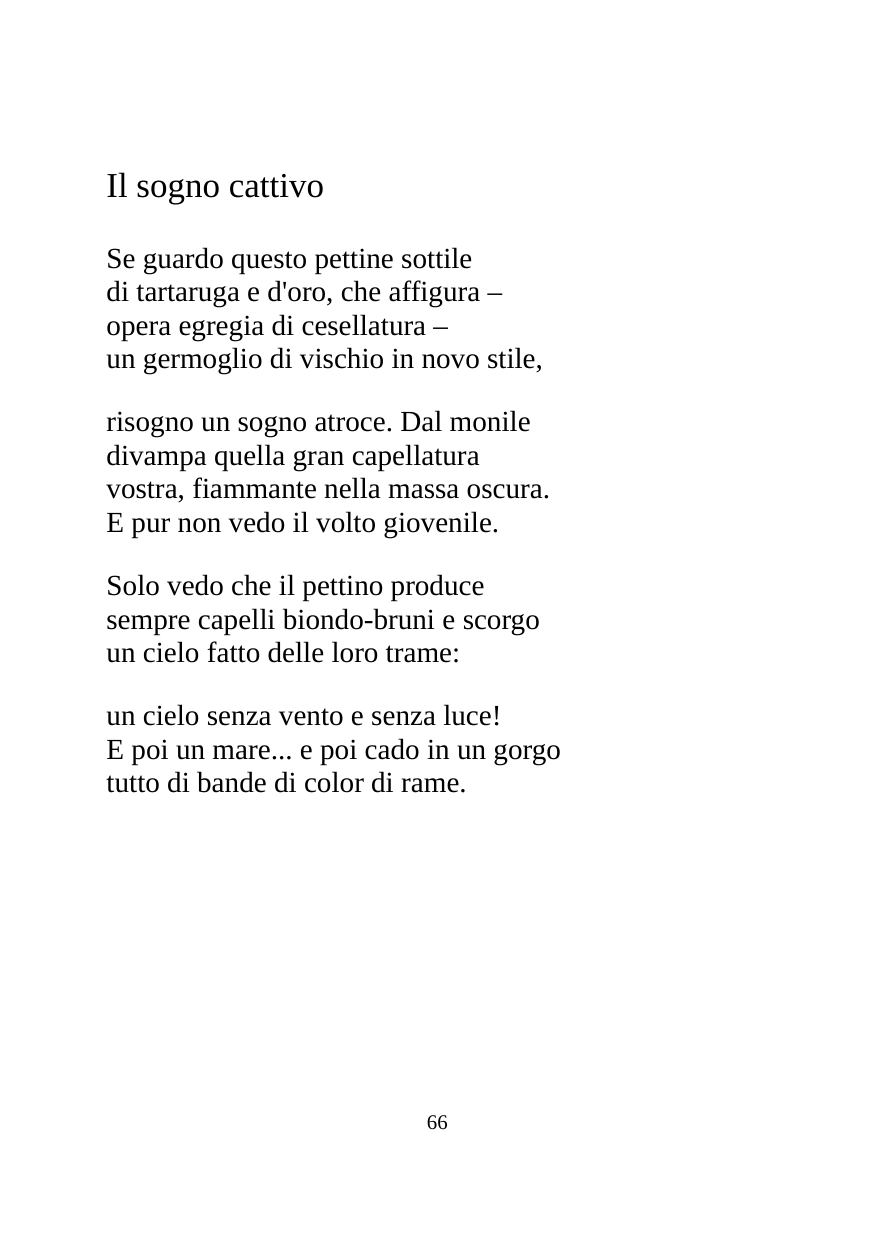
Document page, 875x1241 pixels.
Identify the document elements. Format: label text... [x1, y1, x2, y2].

text risogno un sogno atroce. Dal monile [106, 404, 768, 438]
text opera egregia di cesellatura – [106, 308, 768, 342]
text un germoglio di vischio in novo stile, [106, 342, 768, 375]
text divampa quella gran capellatura [106, 438, 768, 472]
text un cielo fatto delle loro trame: [106, 635, 768, 669]
text tutto di bande di color di rame. [106, 765, 768, 799]
text un cielo senza vento e senza luce! [106, 698, 768, 732]
text vostra, fiammante nella massa oscura. [106, 472, 768, 505]
subtitle Il sogno cattivo [106, 165, 768, 206]
text E poi un mare... e poi cado in un gorgo [106, 732, 768, 765]
text di tartaruga e d'oro, che affigura – [106, 274, 768, 308]
text Se guardo questo pettine sottile [106, 241, 768, 274]
text E pur non vedo il volto giovenile. [106, 505, 768, 539]
text sempre capelli biondo-bruni e scorgo [106, 602, 768, 635]
text Solo vedo che il pettino produce [106, 568, 768, 602]
